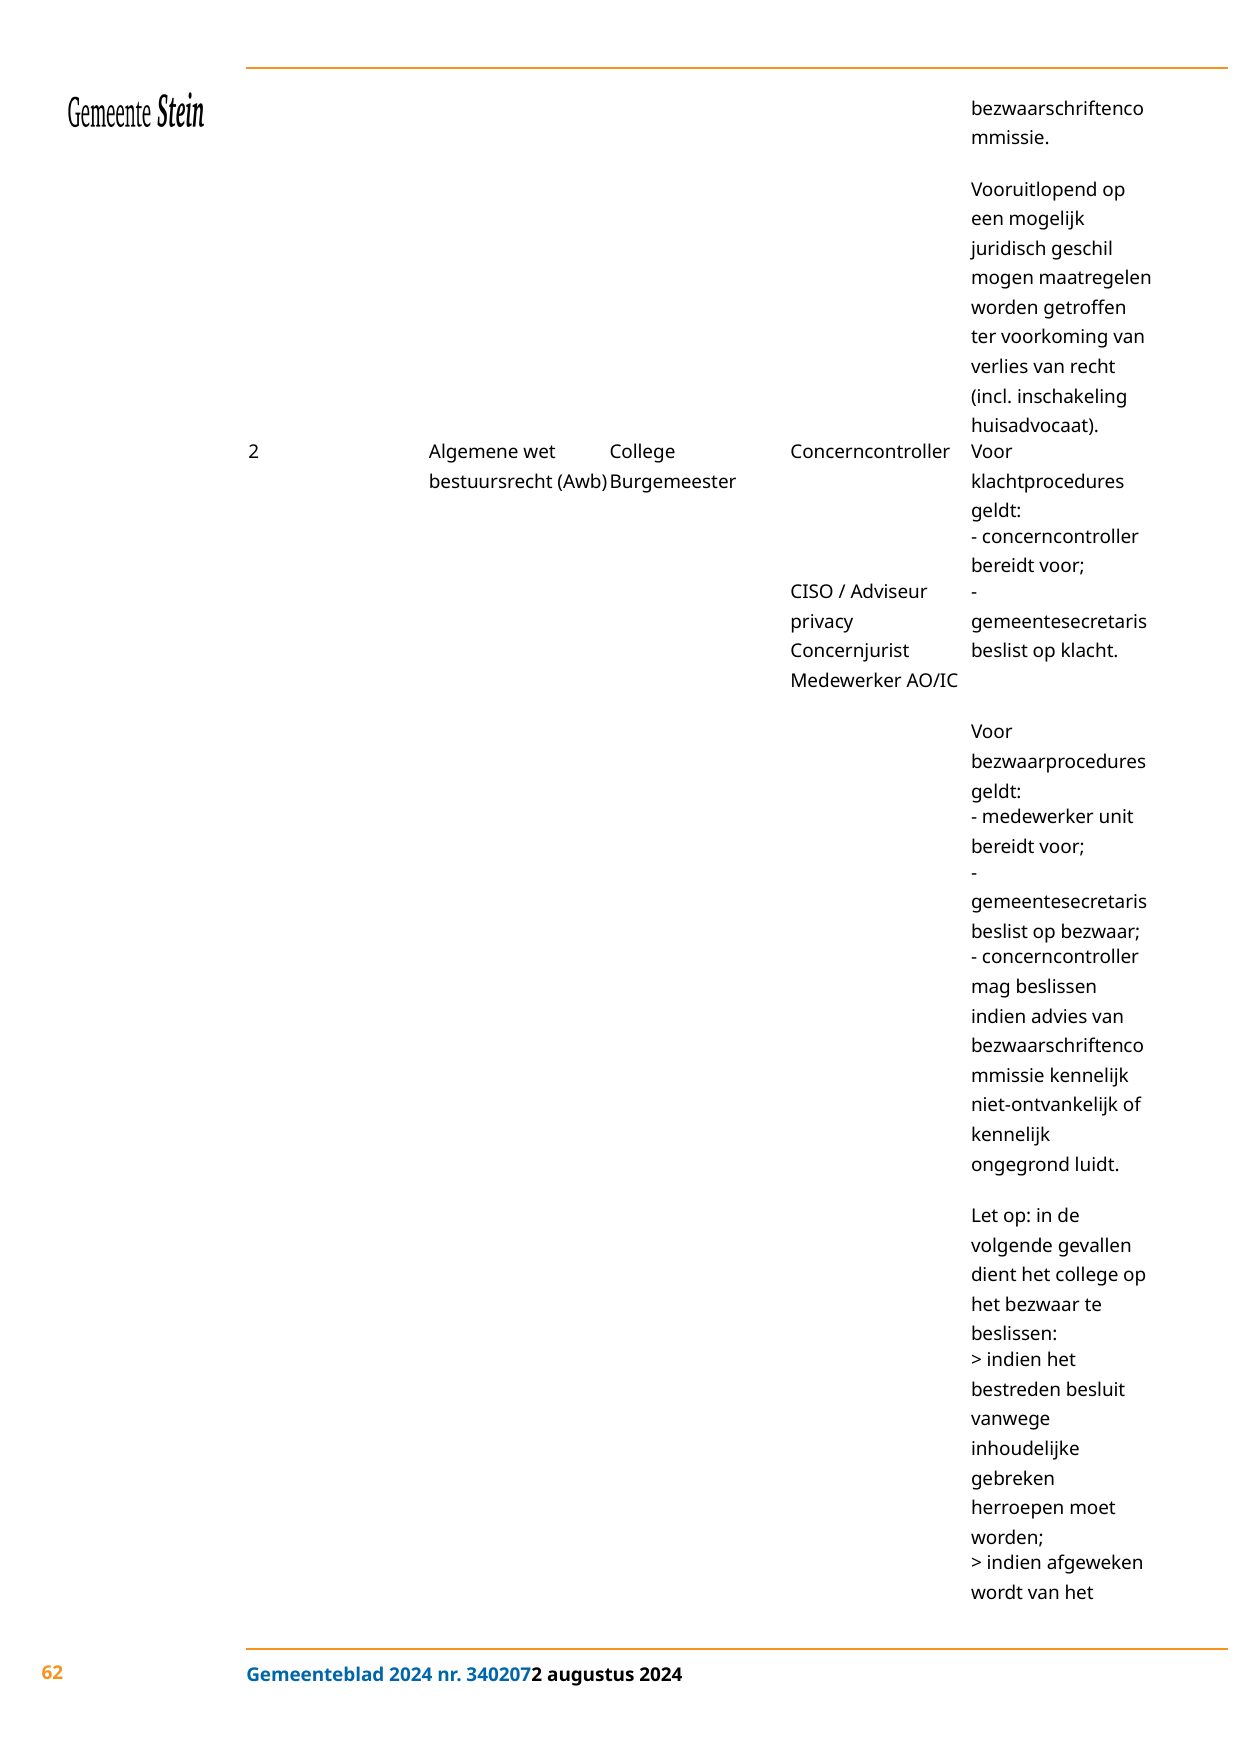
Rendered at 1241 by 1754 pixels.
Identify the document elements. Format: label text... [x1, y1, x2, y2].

table_cell [790, 944, 971, 1177]
table_cell - gemeentesecretaris beslist op klacht. [971, 579, 1152, 693]
table_cell [790, 1346, 971, 1549]
table_cell 2 [248, 438, 429, 1605]
table_cell [790, 804, 971, 859]
table_cell [971, 1177, 1152, 1202]
table_cell Let op: in de volgende gevallen dient het college op het bezwaar te beslissen: [971, 1202, 1152, 1346]
table_cell - gemeentesecretaris beslist op bezwaar; [971, 859, 1152, 944]
table_cell [790, 95, 971, 438]
table_cell [248, 95, 429, 438]
table_cell [429, 95, 609, 438]
table_cell [790, 1550, 971, 1605]
table_cell > indien afgeweken wordt van het [971, 1550, 1152, 1605]
table_cell [790, 1177, 971, 1202]
table_cell Vooruitlopend op een mogelijk juridisch geschil mogen maatregelen worden getroffen ter voorkoming van verlies van recht (incl. inschakeling huisadvocaat). [971, 176, 1152, 438]
table_cell Concerncontroller [790, 438, 971, 523]
table_cell - medewerker unit bereidt voor; [971, 804, 1152, 859]
table_cell - concerncontroller mag beslissen indien advies van bezwaarschriftencommissie kennelijk niet-ontvankelijk of kennelijk ongegrond luidt. [971, 944, 1152, 1177]
table_cell [609, 95, 790, 438]
table_cell [971, 693, 1152, 719]
table_cell Algemene wet bestuursrecht (Awb) [429, 438, 609, 1605]
table_cell - concerncontroller bereidt voor; [971, 523, 1152, 578]
table_cell [790, 523, 971, 578]
table_cell [971, 150, 1152, 176]
picture [41, 47, 231, 172]
table_cell CISO / Adviseur privacy Concernjurist Medewerker AO/IC [790, 579, 971, 693]
table_cell Voor bezwaarprocedures geldt: [971, 719, 1152, 803]
table_cell Voor klachtprocedures geldt: [971, 438, 1152, 523]
table_cell [790, 719, 971, 803]
table_cell [790, 693, 971, 719]
table_cell [790, 1202, 971, 1346]
table_cell [790, 859, 971, 944]
table_cell bezwaarschriftencommissie. [971, 95, 1152, 150]
table_cell College Burgemeester [609, 438, 790, 1605]
table_cell > indien het bestreden besluit vanwege inhoudelijke gebreken herroepen moet worden; [971, 1346, 1152, 1549]
